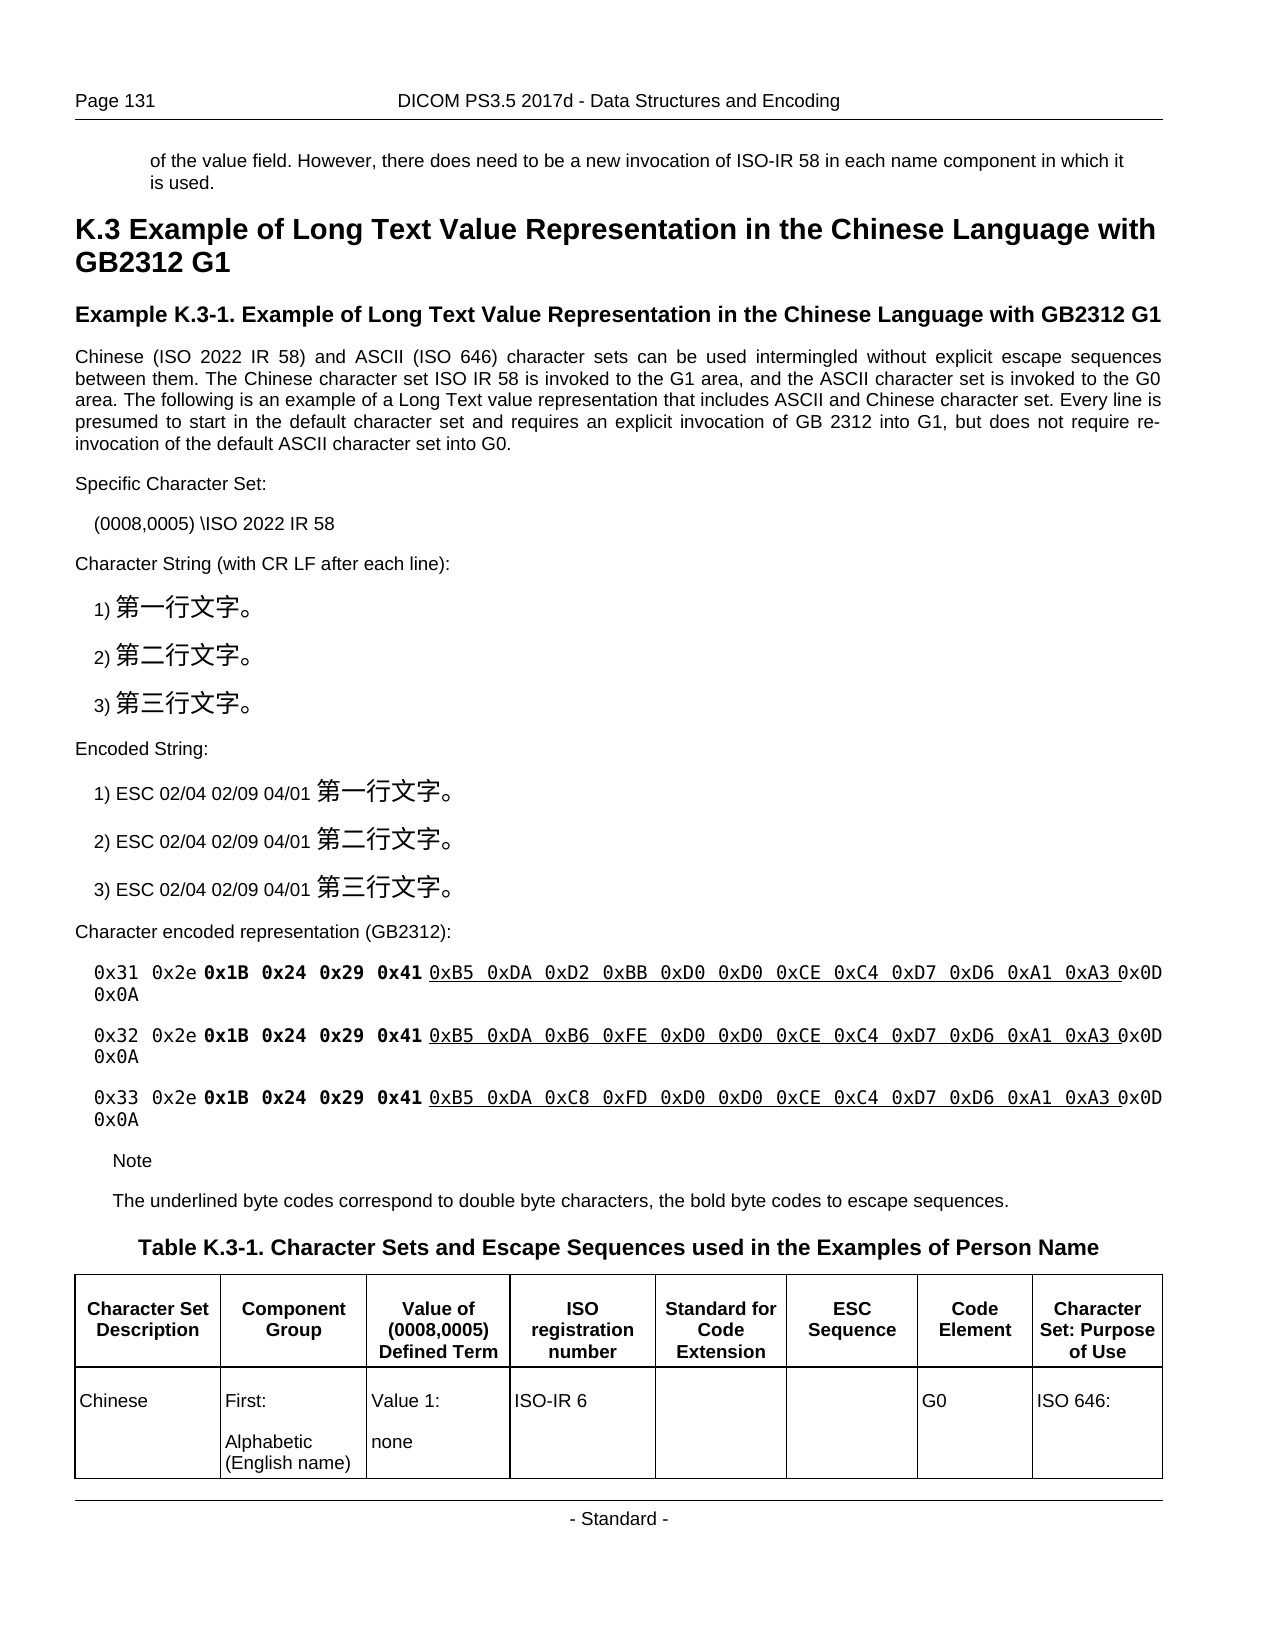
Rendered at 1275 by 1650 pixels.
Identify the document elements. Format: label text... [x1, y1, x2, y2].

list of the value field. However, there does need to be a new invocation of ISO-IR 58 in each name component in which it is used. [112, 150, 1125, 193]
text (0008,0005) \ISO 2022 IR 58 [94, 513, 1162, 534]
table_cell [656, 1368, 786, 1478]
text Example K.3-1. Example of Long Text Value Representation in the Chinese Language with GB2312 G1 [75, 301, 1162, 327]
text 2) 第二行文字。 [94, 641, 1162, 671]
table_header Character Set Description [76, 1275, 220, 1366]
table_cell ISO 646: [1033, 1368, 1162, 1478]
text Character encoded representation (GB2312): [75, 921, 1162, 943]
text 0x33 0x2e 0x1B 0x24 0x29 0x41 0xB5 0xDA 0xC8 0xFD 0xD0 0xD0 0xCE 0xC4 0xD7 0xD6 0xA1 0xA3 0x0D 0x0A [94, 1087, 1162, 1131]
table_header Value of (0008,0005) Defined Term [367, 1275, 509, 1366]
text 3) 第三行文字。 [94, 689, 1162, 718]
table_header Code Element [918, 1275, 1032, 1366]
table_header Character Set: Purpose of Use [1033, 1275, 1162, 1366]
text 0x31 0x2e 0x1B 0x24 0x29 0x41 0xB5 0xDA 0xD2 0xBB 0xD0 0xD0 0xCE 0xC4 0xD7 0xD6 0xA1 0xA3 0x0D 0x0A [94, 962, 1162, 1006]
text Specific Character Set: [75, 473, 1162, 494]
table_header ISO registration number [511, 1275, 655, 1366]
table_cell [787, 1368, 917, 1478]
text K.3 Example of Long Text Value Representation in the Chinese Language with GB2312 G1 [75, 212, 1162, 279]
text Chinese (ISO 2022 IR 58) and ASCII (ISO 646) character sets can be used intermingled without explicit escape sequences between them. The Chinese character set ISO IR 58 is invoked to the G1 area, and the ASCII character set is invoked to the G0 area. The following is an example of a Long Text value representation that includes ASCII and Chinese character set. Every line is presumed to start in the default character set and requires an explicit invocation of GB 2312 into G1, but does not require re-invocation of the default ASCII character set into G0. [75, 346, 1162, 454]
table_header ESC Sequence [787, 1275, 917, 1366]
table_header Standard for Code Extension [656, 1275, 786, 1366]
text The underlined byte codes correspond to double byte characters, the bold byte codes to escape sequences. [112, 1190, 1125, 1212]
text Note [112, 1150, 1125, 1171]
table_cell ISO-IR 6 [511, 1368, 655, 1478]
text 1) ESC 02/04 02/09 04/01 第一行文字。 [94, 778, 1162, 807]
text 2) ESC 02/04 02/09 04/01 第二行文字。 [94, 826, 1162, 855]
text 3) ESC 02/04 02/09 04/01 第三行文字。 [94, 873, 1162, 903]
text 1) 第一行文字。 [94, 593, 1162, 623]
text Table K.3-1. Character Sets and Escape Sequences used in the Examples of Person Name [75, 1234, 1162, 1260]
table_cell G0 [918, 1368, 1032, 1478]
table_cell Chinese [76, 1368, 220, 1478]
table_cell First: Alphabetic (English name) [221, 1368, 366, 1478]
table_header Component Group [221, 1275, 366, 1366]
text Encoded String: [75, 737, 1162, 759]
table_cell Value 1: none [367, 1368, 509, 1478]
text Character String (with CR LF after each line): [75, 553, 1162, 575]
text 0x32 0x2e 0x1B 0x24 0x29 0x41 0xB5 0xDA 0xB6 0xFE 0xD0 0xD0 0xCE 0xC4 0xD7 0xD6 0xA1 0xA3 0x0D 0x0A [94, 1024, 1162, 1068]
